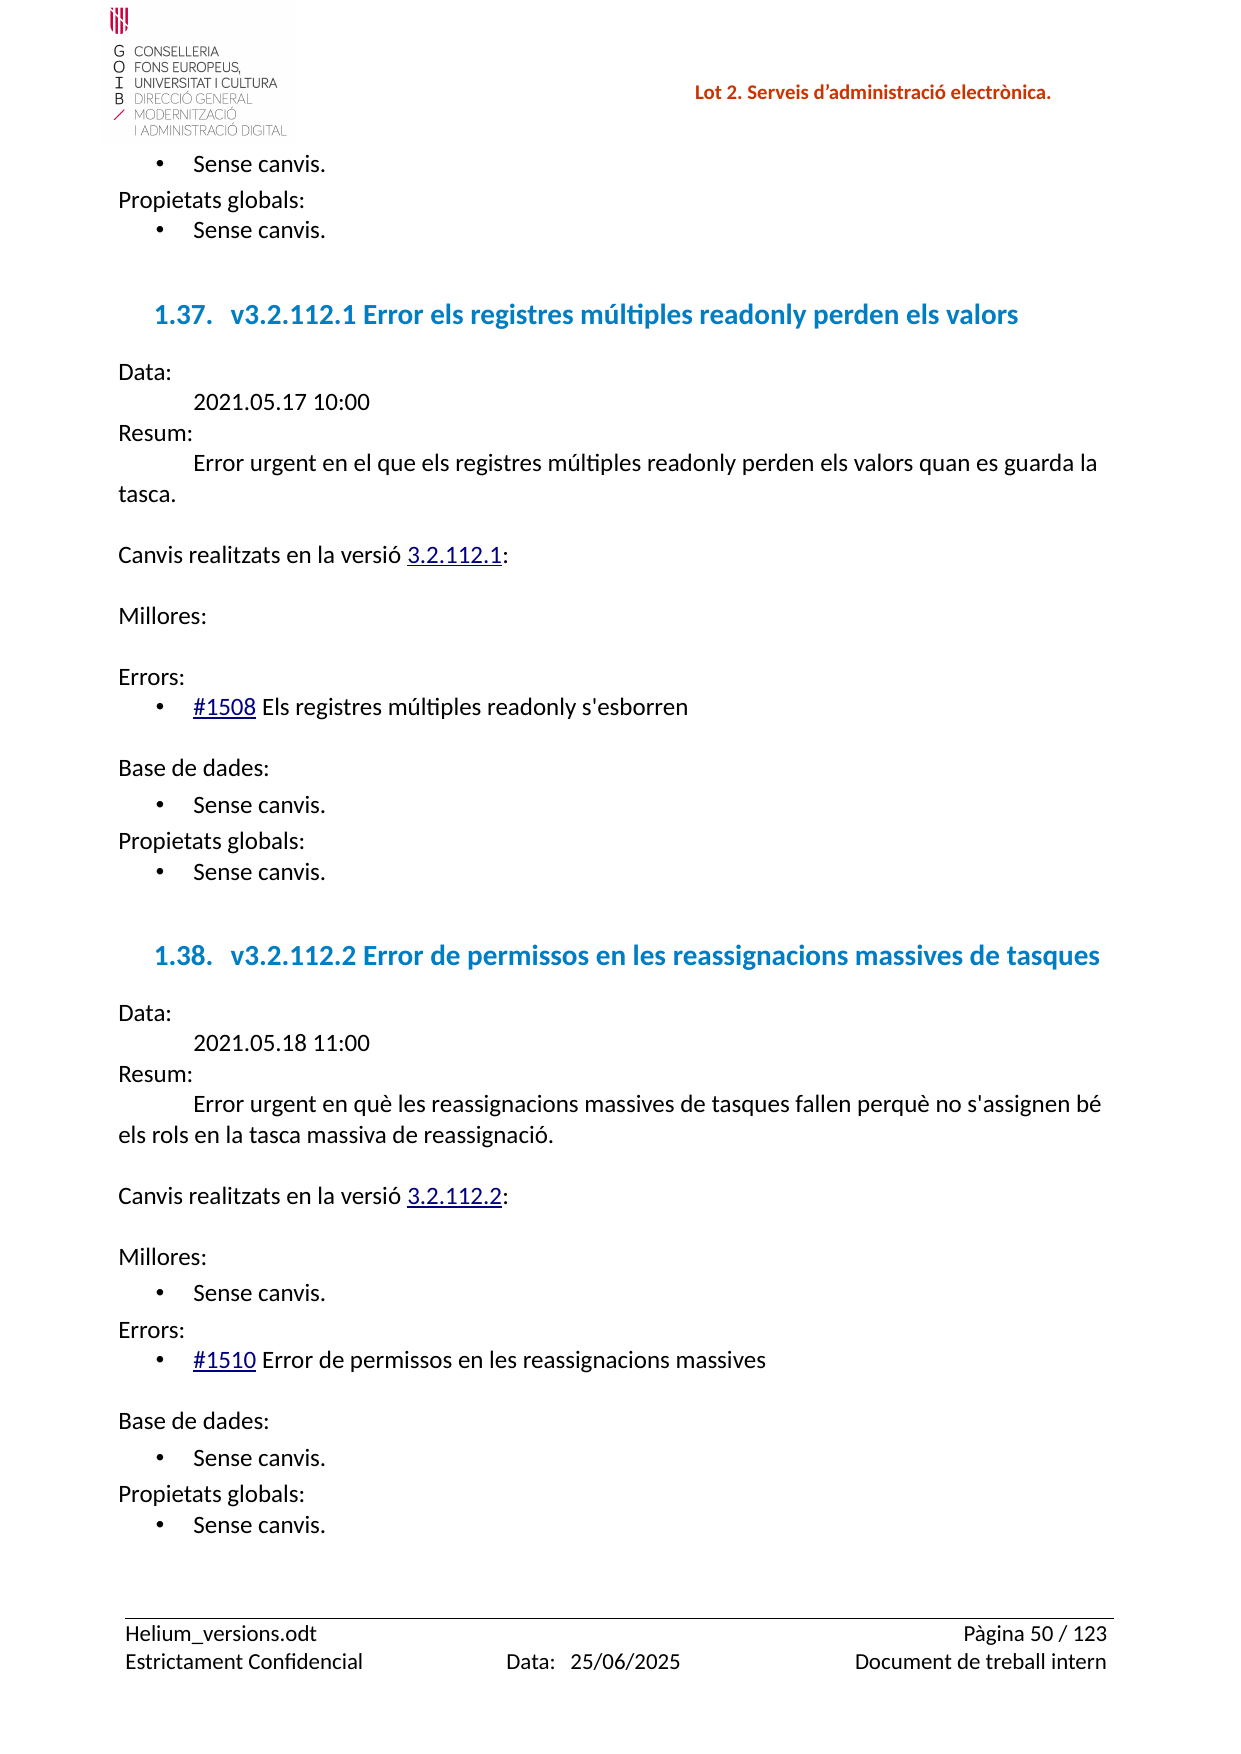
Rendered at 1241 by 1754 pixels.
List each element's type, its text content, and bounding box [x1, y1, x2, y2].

list Sense canvis. [156, 856, 1122, 886]
list Sense canvis. [156, 1442, 1122, 1472]
text Canvis realitzats en la versió 3.2.112.2: [118, 1180, 1122, 1210]
list Sense canvis. [156, 1277, 1122, 1308]
text Base de dades: [118, 1405, 1122, 1436]
list Sense canvis. [156, 215, 1122, 245]
list #1508 Els registres múltiples readonly s'esborren [156, 691, 1122, 722]
text Propietats globals: [118, 825, 1122, 856]
text Error urgent en què les reassignacions massives de tasques fallen perquè no s'assignen bé els rols en la tasca massiva de reassignació. [118, 1088, 1122, 1149]
list Sense canvis. [156, 1509, 1122, 1539]
text Resum: [118, 417, 1122, 447]
text Propietats globals: [118, 1478, 1122, 1509]
text Resum: [118, 1058, 1122, 1088]
text Millores: [118, 1241, 1122, 1271]
text Errors: [118, 1314, 1122, 1344]
list Sense canvis. [156, 789, 1122, 819]
picture [100, 0, 297, 144]
text Canvis realitzats en la versió 3.2.112.1: [118, 539, 1122, 569]
list #1510 Error de permissos en les reassignacions massives [156, 1344, 1122, 1375]
text Data: [118, 356, 1122, 386]
text Millores: [118, 600, 1122, 630]
text Propietats globals: [118, 184, 1122, 215]
subtitle v3.2.112.1 Error els registres múltiples readonly perden els valors [153, 296, 1122, 332]
list Sense canvis. [156, 148, 1122, 178]
text Error urgent en el que els registres múltiples readonly perden els valors quan es guarda la tasca. [118, 447, 1122, 508]
subtitle v3.2.112.2 Error de permissos en les reassignacions massives de tasques [153, 937, 1122, 973]
text 2021.05.18 11:00 [118, 1027, 1122, 1058]
text Errors: [118, 661, 1122, 691]
text Base de dades: [118, 752, 1122, 783]
text Data: [118, 997, 1122, 1027]
text 2021.05.17 10:00 [118, 386, 1122, 417]
